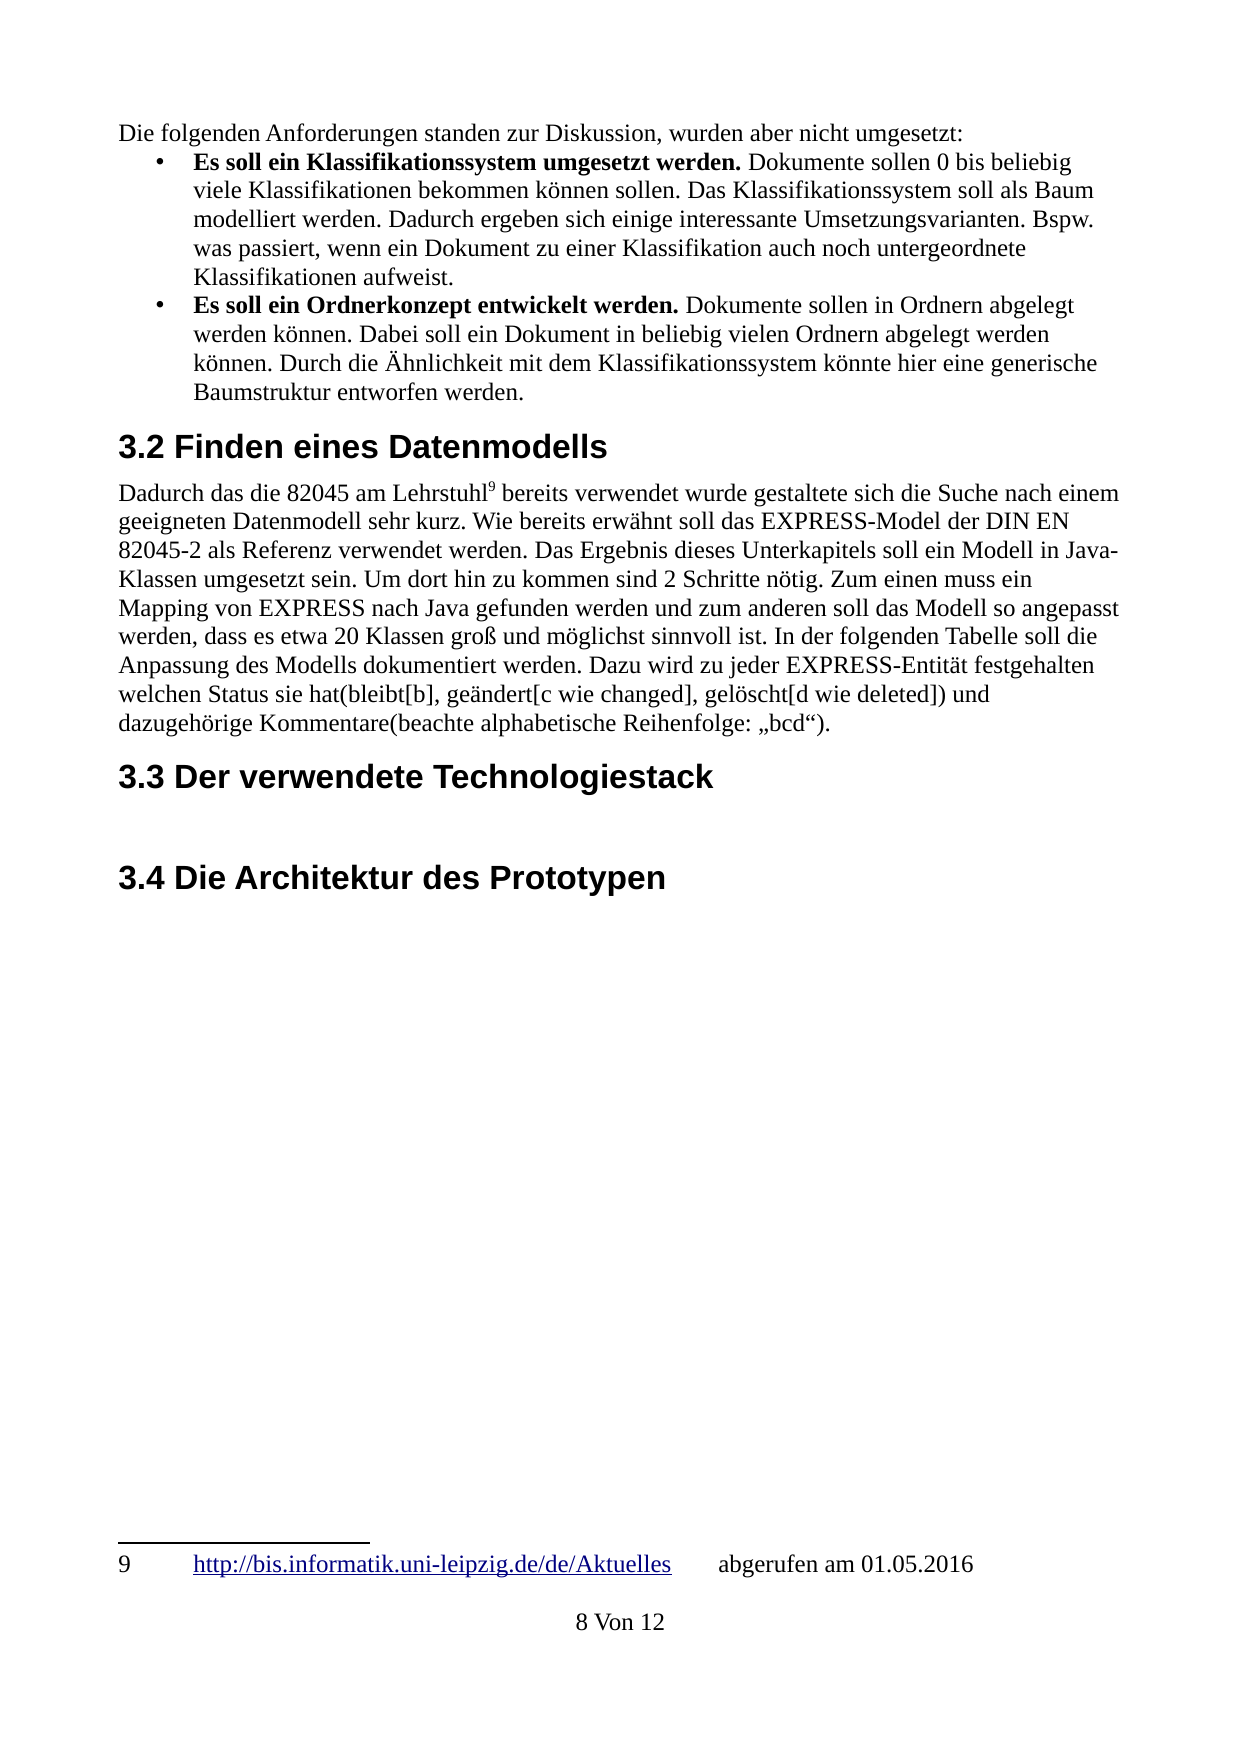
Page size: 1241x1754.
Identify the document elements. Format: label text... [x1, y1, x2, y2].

subtitle 3.2 Finden eines Datenmodells [118, 426, 1122, 465]
text Die folgenden Anforderungen standen zur Diskussion, wurden aber nicht umgesetzt: [118, 118, 1122, 147]
subtitle 3.4 Die Architektur des Prototypen [118, 858, 1122, 897]
text Dadurch das die 82045 am Lehrstuhl bereits verwendet wurde gestaltete sich die Suche nach einem geeigneten Datenmodell sehr kurz. Wie bereits erwähnt soll das EXPRESS-Model der DIN EN 82045-2 als Referenz verwendet werden. Das Ergebnis dieses Unterkapitels soll ein Modell in Java-Klassen umgesetzt sein. Um dort hin zu kommen sind 2 Schritte nötig. Zum einen muss ein Mapping von EXPRESS nach Java gefunden werden und zum anderen soll das Modell so angepasst werden, dass es etwa 20 Klassen groß und möglichst sinnvoll ist. In der folgenden Tabelle soll die Anpassung des Modells dokumentiert werden. Dazu wird zu jeder EXPRESS-Entität festgehalten welchen Status sie hat(bleibt[b], geändert[c wie changed], gelöscht[d wie deleted]) und dazugehörige Kommentare(beachte alphabetische Reihenfolge: „bcd“). [118, 478, 1122, 736]
subtitle 3.3 Der verwendete Technologiestack [118, 757, 1122, 796]
text http://bis.informatik.uni-leipzig.de/de/Aktuelles abgerufen am 01.05.2016 [118, 1549, 1122, 1578]
list Es soll ein Ordnerkonzept entwickelt werden. Dokumente sollen in Ordnern abgelegt werden können. Dabei soll ein Dokument in beliebig vielen Ordnern abgelegt werden können. Durch die Ähnlichkeit mit dem Klassifikationssystem könnte hier eine generische Baumstruktur entworfen werden. [156, 291, 1122, 406]
list Es soll ein Klassifikationssystem umgesetzt werden. Dokumente sollen 0 bis beliebig viele Klassifikationen bekommen können sollen. Das Klassifikationssystem soll als Baum modelliert werden. Dadurch ergeben sich einige interessante Umsetzungsvarianten. Bspw. was passiert, wenn ein Dokument zu einer Klassifikation auch noch untergeordnete Klassifikationen aufweist. [156, 147, 1122, 291]
